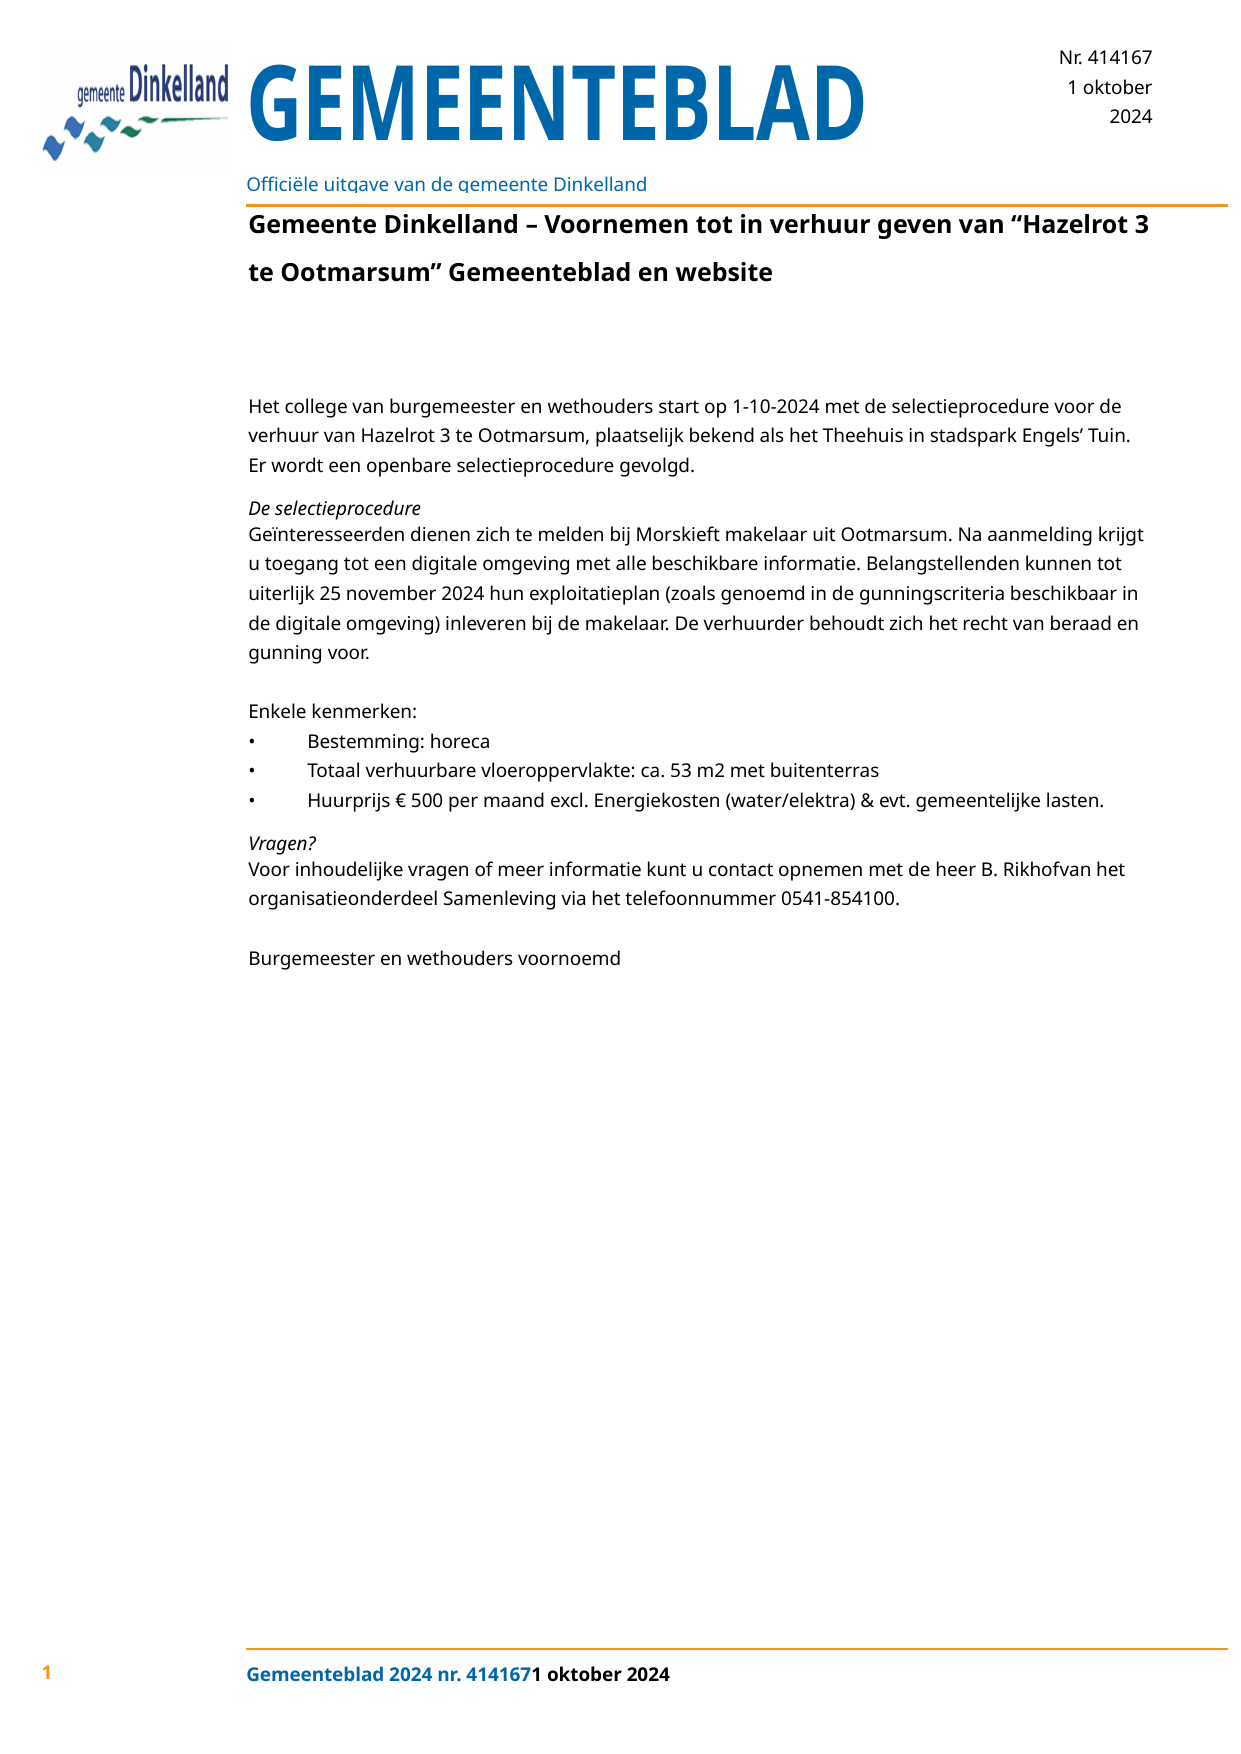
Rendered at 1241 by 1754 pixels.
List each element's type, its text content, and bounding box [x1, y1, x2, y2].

text Vragen? [248, 830, 1152, 856]
text Gemeente Dinkelland – Voornemen tot in verhuur geven van “Hazelrot 3 te Ootmarsum” Gemeenteblad en website [248, 207, 1152, 288]
list Totaal verhuurbare vloeroppervlakte: ca. 53 m2 met buitenterras [248, 758, 1152, 783]
text Enkele kenmerken: [248, 698, 1152, 724]
list Bestemming: horeca [248, 728, 1152, 754]
text De selectieprocedure [248, 495, 1152, 521]
list Huurprijs € 500 per maand excl. Energiekosten (water/elektra) & evt. gemeentelijke lasten. [248, 787, 1152, 813]
text Geïnteresseerden dienen zich te melden bij Morskieft makelaar uit Ootmarsum. Na aanmelding krijgt u toegang tot een digitale omgeving met alle beschikbare informatie. Belangstellenden kunnen tot uiterlijk 25 november 2024 hun exploitatieplan (zoals genoemd in de gunningscriteria beschikbaar in de digitale omgeving) inleveren bij de makelaar. De verhuurder behoudt zich het recht van beraad en gunning voor. [248, 521, 1152, 665]
picture [41, 47, 231, 172]
text Voor inhoudelijke vragen of meer informatie kunt u contact opnemen met de heer B. Rikhofvan het organisatieonderdeel Samenleving via het telefoonnummer 0541-854100. [248, 856, 1152, 911]
text Burgemeester en wethouders voornoemd [248, 945, 1152, 971]
text Het college van burgemeester en wethouders start op 1-10-2024 met de selectieprocedure voor de verhuur van Hazelrot 3 te Ootmarsum, plaatselijk bekend als het Theehuis in stadspark Engels’ Tuin. Er wordt een openbare selectieprocedure gevolgd. [248, 393, 1152, 478]
